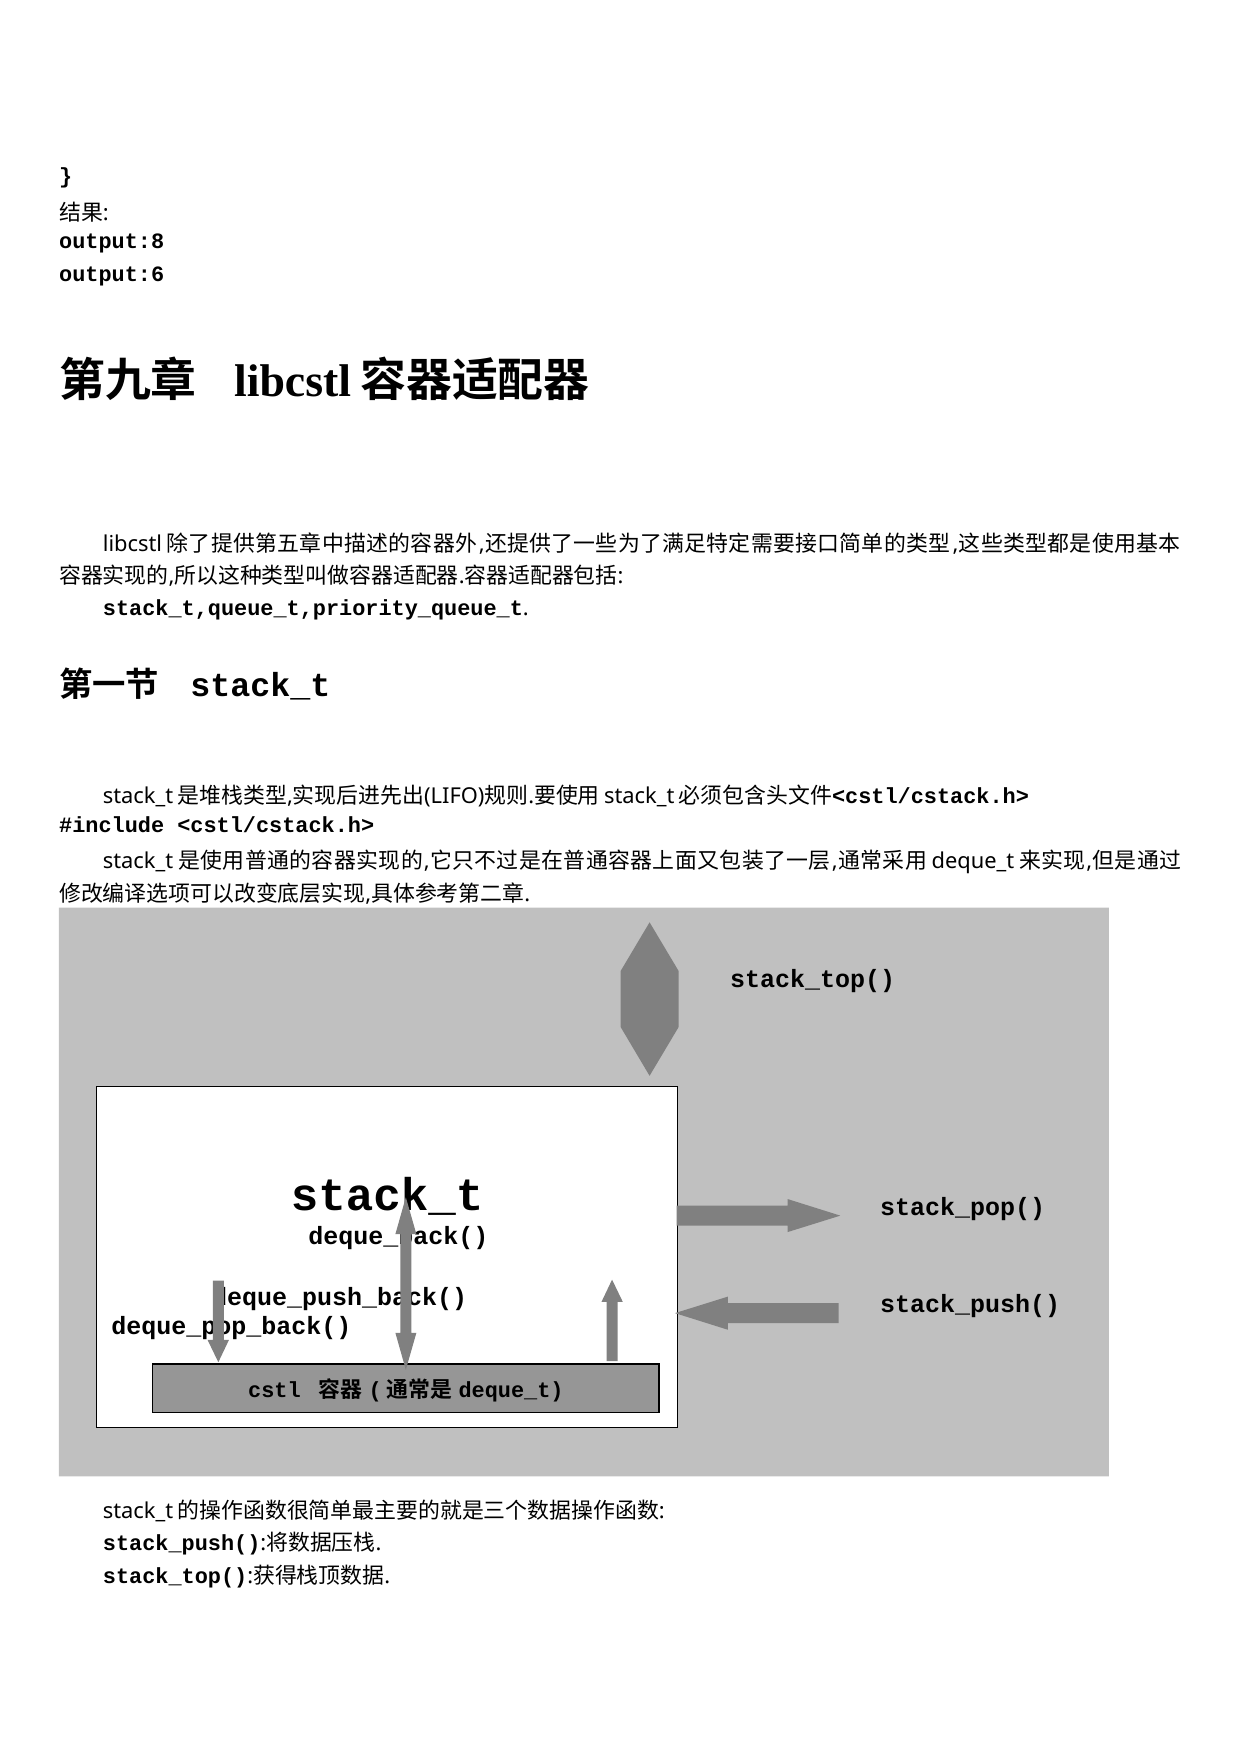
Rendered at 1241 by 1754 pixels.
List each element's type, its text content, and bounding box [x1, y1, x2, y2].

subtitle stack_t [59, 650, 1181, 715]
text stack_t是堆栈类型,实现后进先出(LIFO)规则.要使用stack_t必须包含头文件<cstl/cstack.h> [103, 778, 1181, 810]
text output:6 [59, 259, 1181, 292]
text libcstl除了提供第五章中描述的容器外,还提供了一些为了满足特定需要接口简单的类型,这些类型都是使用基本容器实现的,所以这种类型叫做容器适配器.容器适配器包括: [59, 526, 1181, 591]
text stack_t的操作函数很简单最主要的就是三个数据操作函数: [59, 1493, 1181, 1525]
text output:8 [59, 227, 1181, 259]
text } [59, 162, 1181, 194]
text stack_push():将数据压栈. [59, 1525, 1181, 1558]
text stack_t,queue_t,priority_queue_t. [59, 591, 1181, 623]
text stack_top():获得栈顶数据. [59, 1558, 1181, 1590]
text stack_t是使用普通的容器实现的,它只不过是在普通容器上面又包装了一层,通常采用deque_t来实现,但是通过修改编译选项可以改变底层实现,具体参考第二章. [59, 843, 1181, 908]
text 结果: [59, 194, 1181, 227]
text #include <cstl/cstack.h> [59, 810, 1181, 843]
subtitle libcstl容器适配器 [59, 327, 1181, 425]
